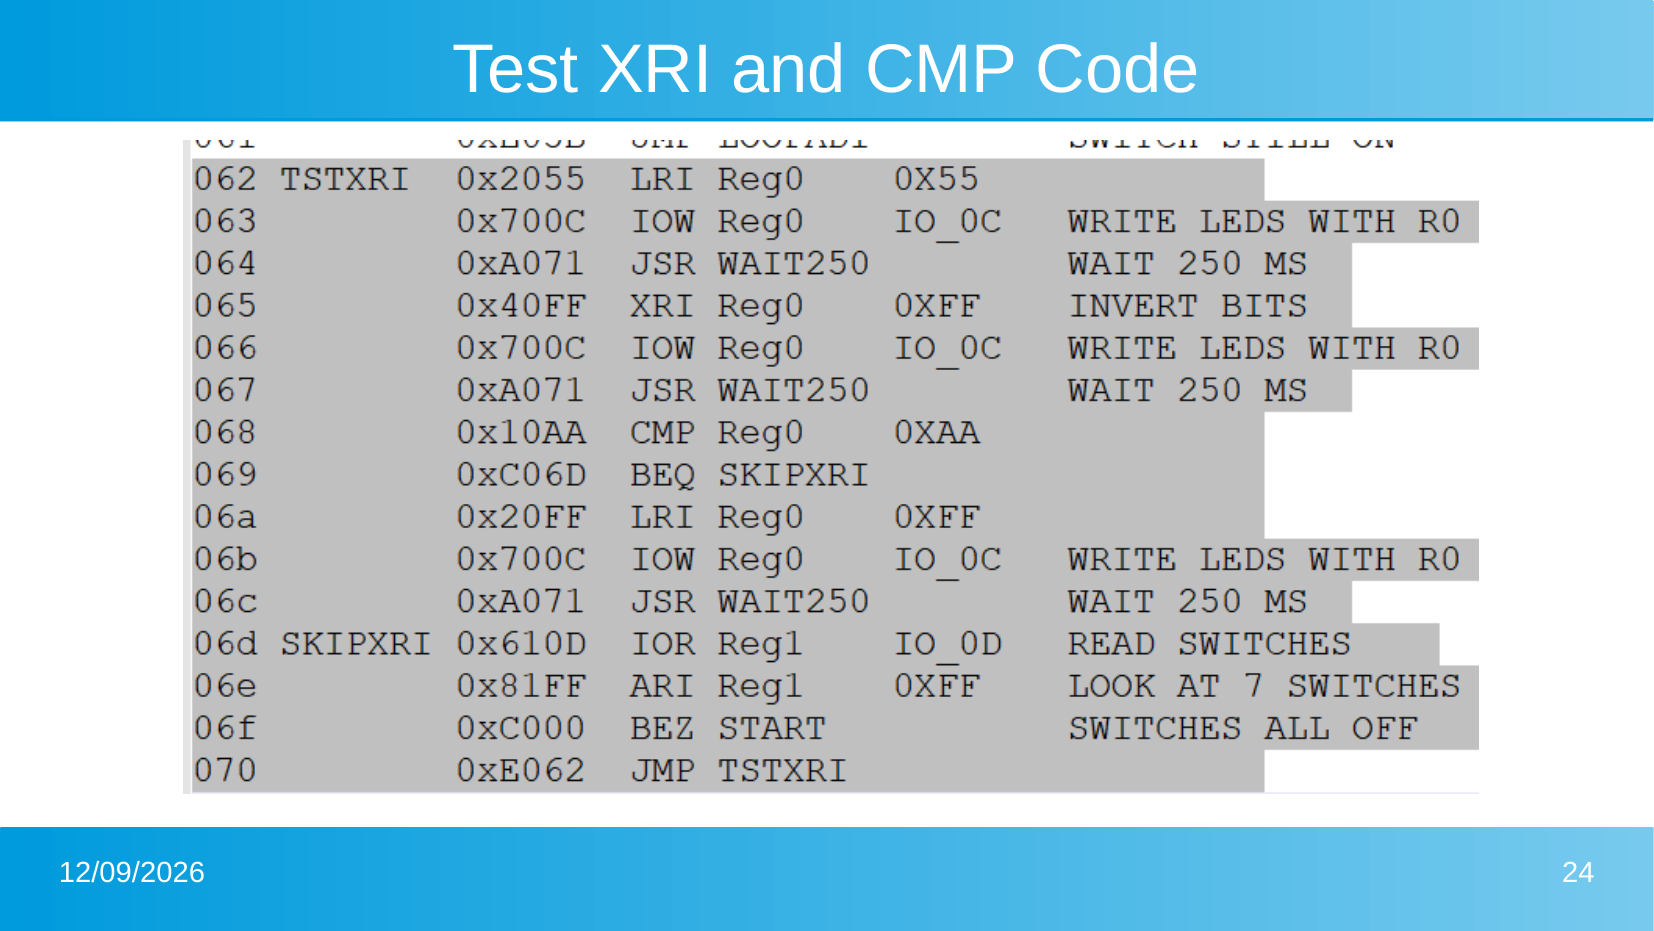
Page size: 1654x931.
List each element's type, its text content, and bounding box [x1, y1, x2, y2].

picture [183, 140, 1479, 794]
title Test XRI and CMP Code [59, 29, 1595, 108]
